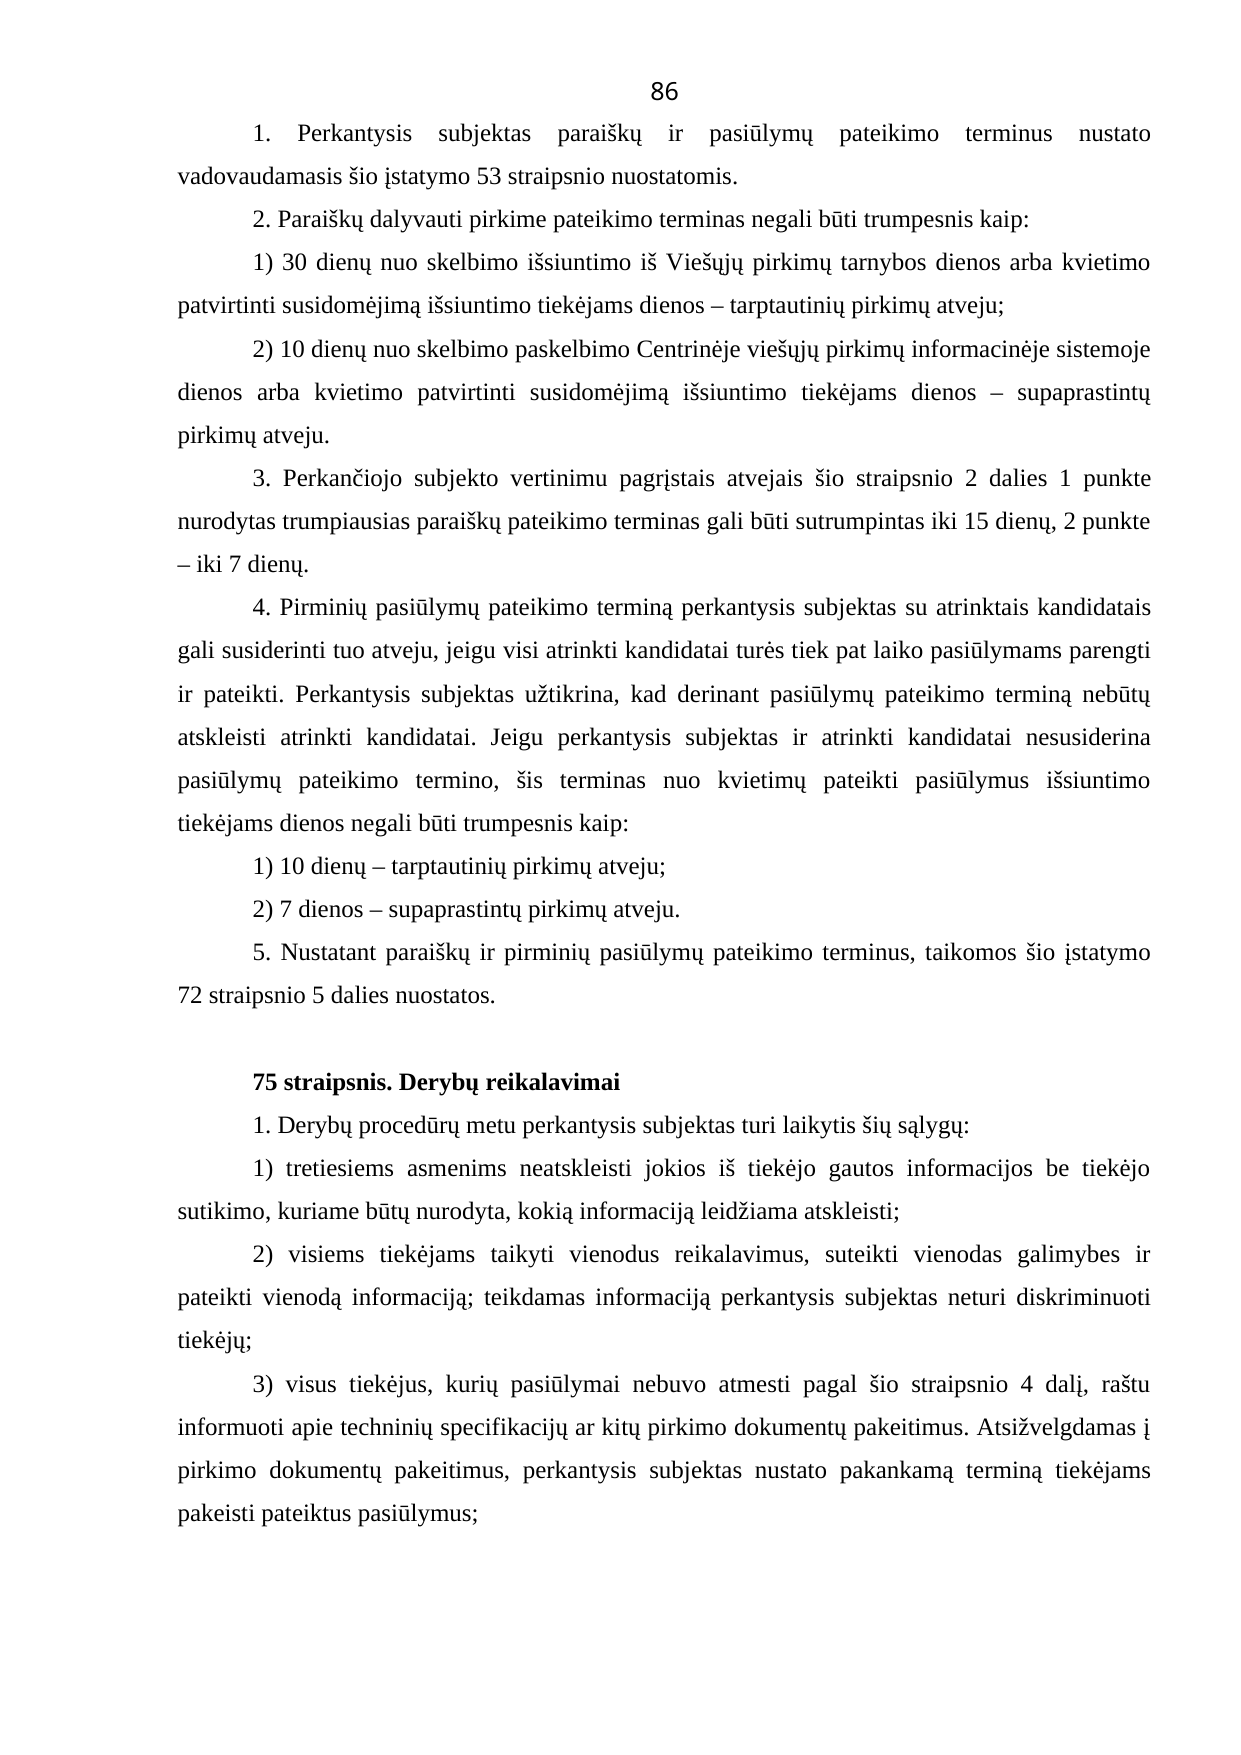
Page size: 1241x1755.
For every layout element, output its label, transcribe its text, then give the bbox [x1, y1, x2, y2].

subtitle 1. Derybų procedūrų metu perkantysis subjektas turi laikytis šių sąlygų: [177, 1110, 1152, 1139]
text 2) 7 dienos – supaprastintų pirkimų atveju. [177, 894, 1152, 923]
subtitle 2) visiems tiekėjams taikyti vienodus reikalavimus, suteikti vienodas galimybes ir pateikti vienodą informaciją; teikdamas informaciją perkantysis subjektas neturi diskriminuoti tiekėjų; [177, 1239, 1152, 1354]
text 2. Paraiškų dalyvauti pirkime pateikimo terminas negali būti trumpesnis kaip: [177, 204, 1152, 233]
text 1) 10 dienų – tarptautinių pirkimų atveju; [177, 851, 1152, 880]
text 4. Pirminių pasiūlymų pateikimo terminą perkantysis subjektas su atrinktais kandidatais gali susiderinti tuo atveju, jeigu visi atrinkti kandidatai turės tiek pat laiko pasiūlymams parengti ir pateikti. Perkantysis subjektas užtikrina, kad derinant pasiūlymų pateikimo terminą nebūtų atskleisti atrinkti kandidatai. Jeigu perkantysis subjektas ir atrinkti kandidatai nesusiderina pasiūlymų pateikimo termino, šis terminas nuo kvietimų pateikti pasiūlymus išsiuntimo tiekėjams dienos negali būti trumpesnis kaip: [177, 592, 1152, 837]
text 2) 10 dienų nuo skelbimo paskelbimo Centrinėje viešųjų pirkimų informacinėje sistemoje dienos arba kvietimo patvirtinti susidomėjimą išsiuntimo tiekėjams dienos – supaprastintų pirkimų atveju. [177, 334, 1152, 449]
subtitle 1) tretiesiems asmenims neatskleisti jokios iš tiekėjo gautos informacijos be tiekėjo sutikimo, kuriame būtų nurodyta, kokią informaciją leidžiama atskleisti; [177, 1153, 1152, 1225]
text 75 straipsnis. Derybų reikalavimai [177, 1067, 1152, 1096]
text 3. Perkančiojo subjekto vertinimu pagrįstais atvejais šio straipsnio 2 dalies 1 punkte nurodytas trumpiausias paraiškų pateikimo terminas gali būti sutrumpintas iki 15 dienų, 2 punkte – iki 7 dienų. [177, 463, 1152, 578]
subtitle 3) visus tiekėjus, kurių pasiūlymai nebuvo atmesti pagal šio straipsnio 4 dalį, raštu informuoti apie techninių specifikacijų ar kitų pirkimo dokumentų pakeitimus. Atsižvelgdamas į pirkimo dokumentų pakeitimus, perkantysis subjektas nustato pakankamą terminą tiekėjams pakeisti pateiktus pasiūlymus; [177, 1369, 1152, 1527]
text 1) 30 dienų nuo skelbimo išsiuntimo iš Viešųjų pirkimų tarnybos dienos arba kvietimo patvirtinti susidomėjimą išsiuntimo tiekėjams dienos – tarptautinių pirkimų atveju; [177, 247, 1152, 319]
text 1. Perkantysis subjektas paraiškų ir pasiūlymų pateikimo terminus nustato vadovaudamasis šio įstatymo 53 straipsnio nuostatomis. [177, 118, 1152, 190]
text 5. Nustatant paraiškų ir pirminių pasiūlymų pateikimo terminus, taikomos šio įstatymo 72 straipsnio 5 dalies nuostatos. [177, 937, 1152, 1009]
